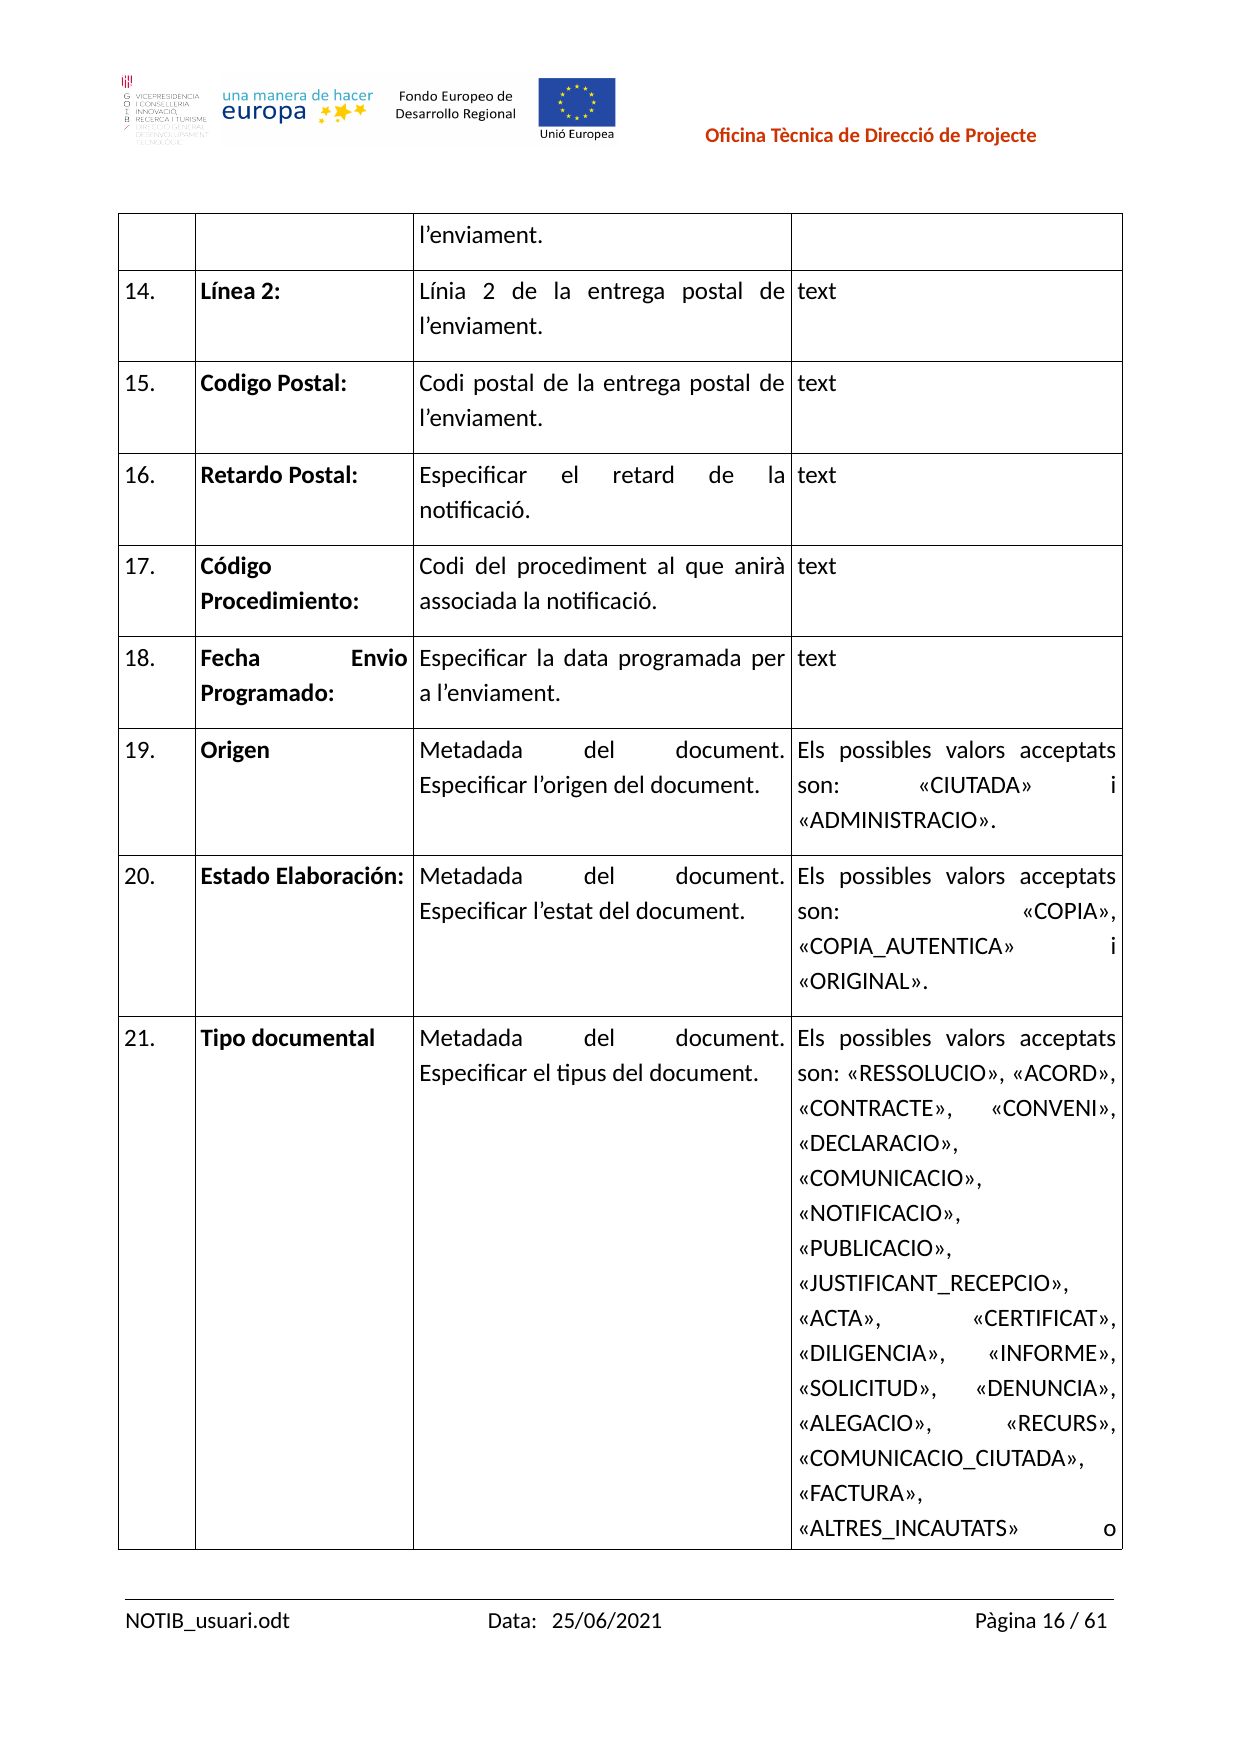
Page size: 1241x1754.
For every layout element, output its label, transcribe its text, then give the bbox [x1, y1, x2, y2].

table_cell 14. [119, 271, 195, 361]
table_cell Retardo Postal: [196, 454, 413, 545]
table_cell Origen [196, 729, 413, 855]
table_cell 17. [119, 546, 195, 636]
table_cell Els possibles valors acceptats son: «CIUTADA» i «ADMINISTRACIO». [792, 729, 1122, 855]
table_cell Els possibles valors acceptats son: «RESSOLUCIO», «ACORD», «CONTRACTE», «CONVENI», «DECLARACIO», «COMUNICACIO», «NOTIFICACIO», «PUBLICACIO», «JUSTIFICANT_RECEPCIO», «ACTA», «CERTIFICAT», «DILIGENCIA», «INFORME», «SOLICITUD», «DENUNCIA», «ALEGACIO», «RECURS», «COMUNICACIO_CIUTADA», «FACTURA», «ALTRES_INCAUTATS» o [792, 1017, 1122, 1548]
table_cell 16. [119, 454, 195, 545]
picture [118, 73, 213, 147]
table_cell Línea 2: [196, 271, 413, 361]
table_cell Metadada del document. Especificar el tipus del document. [414, 1017, 791, 1548]
table_cell [196, 214, 413, 270]
table_cell [119, 214, 195, 270]
table_cell 19. [119, 729, 195, 855]
table_cell 15. [119, 362, 195, 453]
table_cell 21. [119, 1017, 195, 1548]
table_cell Metadada del document. Especificar l’origen del document. [414, 729, 791, 855]
table_cell Tipo documental [196, 1017, 413, 1548]
table_cell 18. [119, 637, 195, 728]
table_cell text [792, 546, 1122, 636]
table_cell text [792, 454, 1122, 545]
table_cell Especificar la data programada per a l’enviament. [414, 637, 791, 728]
picture [219, 73, 621, 147]
table_cell 20. [119, 856, 195, 1016]
table_cell Código Procedimiento: [196, 546, 413, 636]
table_cell Fecha Envio Programado: [196, 637, 413, 728]
table_cell Codi postal de la entrega postal de l’enviament. [414, 362, 791, 453]
table_cell Especificar el retard de la notificació. [414, 454, 791, 545]
table_cell Codi del procediment al que anirà associada la notificació. [414, 546, 791, 636]
table_cell text [792, 637, 1122, 728]
table_cell [792, 214, 1122, 270]
table_cell Metadada del document. Especificar l’estat del document. [414, 856, 791, 1016]
table_cell l’enviament. [414, 214, 791, 270]
table_cell Línia 2 de la entrega postal de l’enviament. [414, 271, 791, 361]
table_cell text [792, 271, 1122, 361]
table_cell Els possibles valors acceptats son: «COPIA», «COPIA_AUTENTICA» i «ORIGINAL». [792, 856, 1122, 1016]
table_cell Estado Elaboración: [196, 856, 413, 1016]
table_cell text [792, 362, 1122, 453]
table_cell Codigo Postal: [196, 362, 413, 453]
